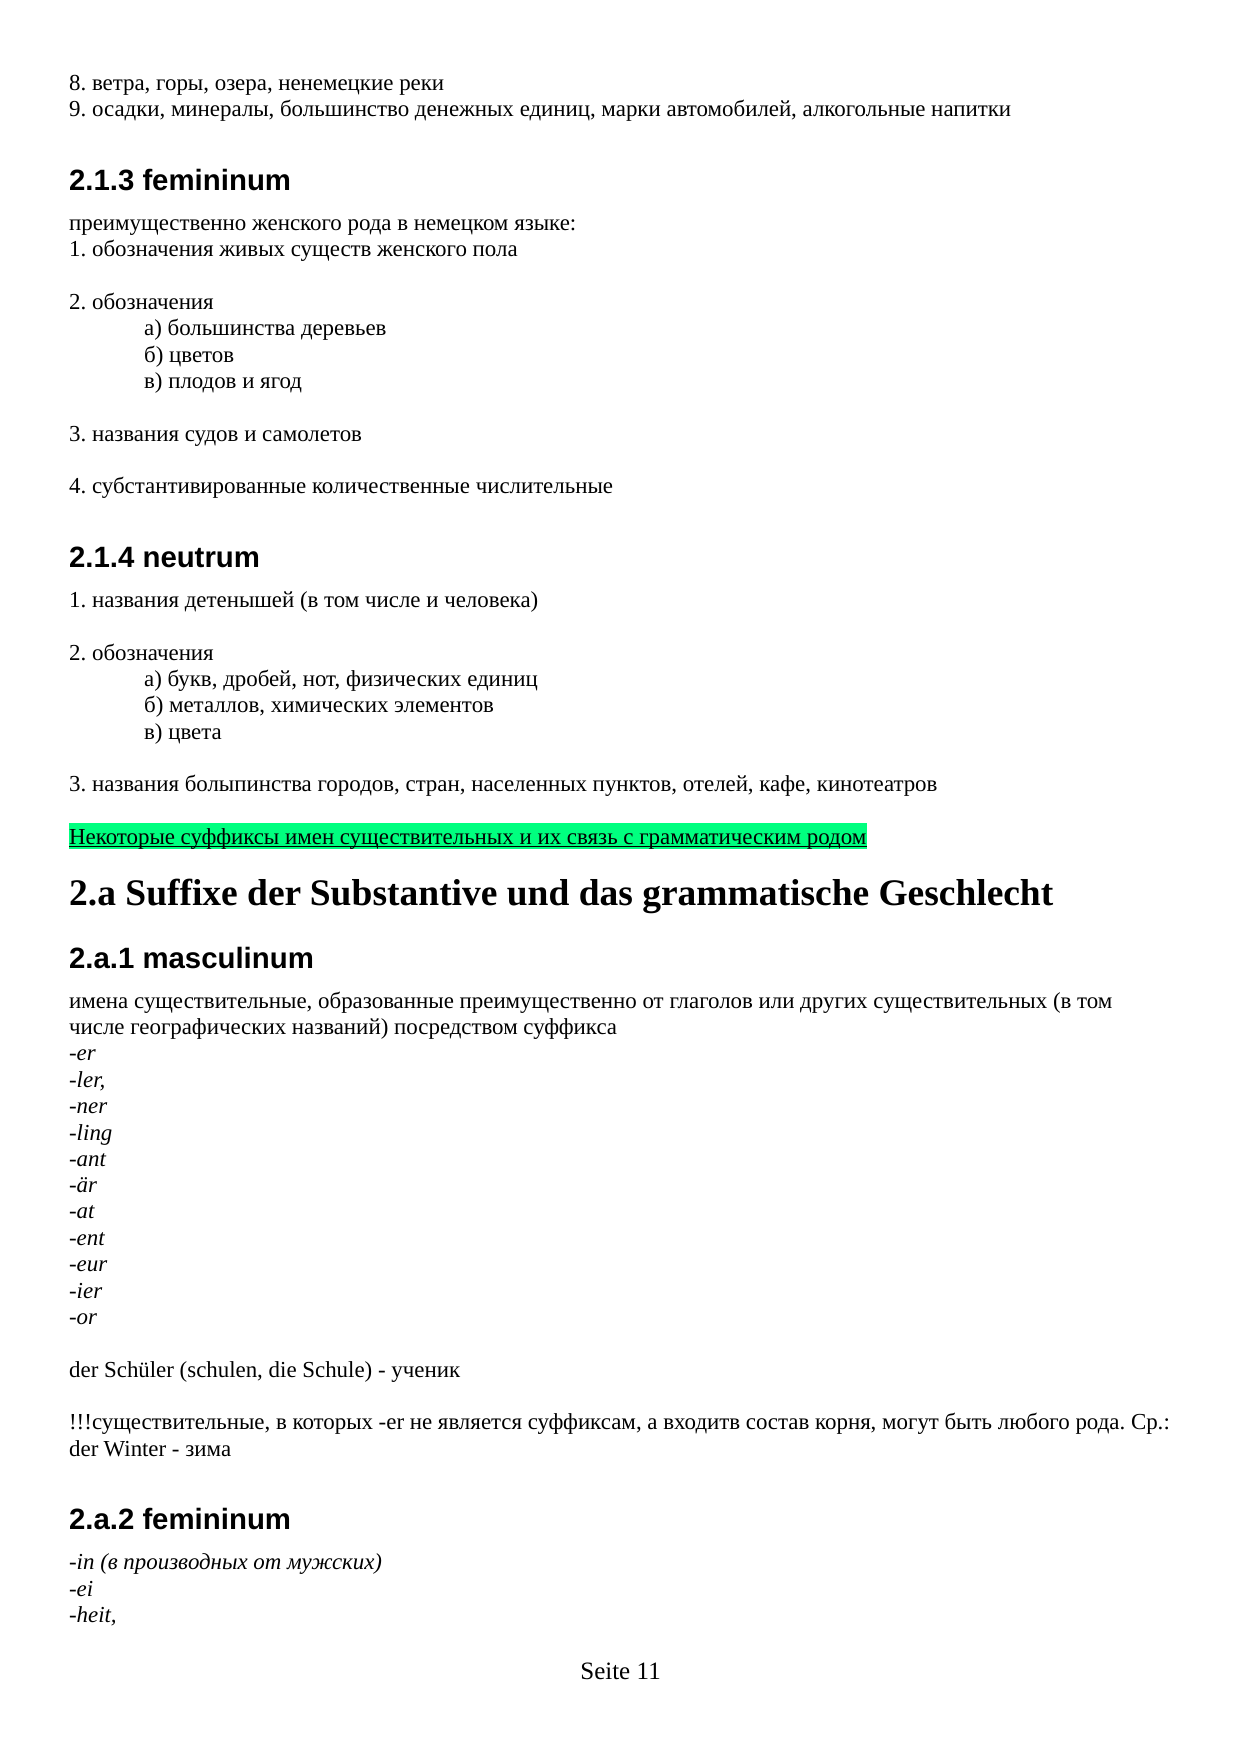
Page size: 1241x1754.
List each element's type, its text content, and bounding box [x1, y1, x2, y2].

text имена существительные, образованные преимущественно от глаголов или других существительных (в том числе географических названий) посредством суффикса [69, 987, 1172, 1039]
text der Schüler (schulen, die Schule) - ученик [69, 1356, 1172, 1382]
text 4. субстантивированные количественные числительные [69, 472, 1172, 499]
text -nеr [69, 1092, 1172, 1118]
text der Winter - зима [69, 1435, 1172, 1461]
text в) плодов и ягод [69, 367, 1172, 393]
text -at [69, 1198, 1172, 1224]
subtitle 2.1.3 femininum [69, 163, 1172, 196]
text 1. названия детенышей (в том числе и человека) [69, 586, 1172, 612]
text 3. названия судов и самолетов [69, 420, 1172, 446]
text 3. названия болыпинства городов, стран, населенных пунктов, отелей, кафе, кинотеатров [69, 770, 1172, 797]
text 8. ветра, горы, озера, ненемецкие реки [69, 69, 1172, 95]
text -eur [69, 1250, 1172, 1277]
text -ant [69, 1145, 1172, 1171]
text -är [69, 1171, 1172, 1198]
text -in (в производных от мужских) [69, 1548, 1172, 1575]
text 2. обозначения [69, 288, 1172, 314]
text -ier [69, 1277, 1172, 1303]
subtitle 2.a.1 masculinum [69, 941, 1172, 974]
text -ei [69, 1575, 1172, 1601]
text 9. осадки, минералы, большинство денежных единиц, марки автомобилей, алкогольные напитки [69, 95, 1172, 122]
subtitle 2.a.2 femininum [69, 1502, 1172, 1536]
subtitle 2.a Suffixe der Substantive und das grammatische Geschlecht [69, 870, 1172, 913]
text !!!существительные, в которых -er не является суффиксам, а входитв состав корня, могут быть любого рода. Ср.: [69, 1408, 1172, 1435]
subtitle 2.1.4 neutrum [69, 540, 1172, 573]
text -heit, [69, 1601, 1172, 1627]
text 1. обозначения живых существ женского пола [69, 235, 1172, 262]
text -ent [69, 1224, 1172, 1250]
text а) букв, дробей, нот, физических единиц [69, 665, 1172, 691]
text преимущественно женского рода в немецком языке: [69, 209, 1172, 235]
text Некоторые суффиксы имен существительных и их связь с грамматическим родом [69, 823, 1172, 849]
text -or [69, 1303, 1172, 1329]
text а) большинства деревьев [69, 314, 1172, 341]
text -ling [69, 1118, 1172, 1145]
text -er [69, 1039, 1172, 1066]
text -ler, [69, 1066, 1172, 1092]
text 2. обозначения [69, 639, 1172, 665]
text б) цветов [69, 341, 1172, 367]
text в) цвета [69, 718, 1172, 744]
text б) металлов, химических элементов [69, 691, 1172, 718]
